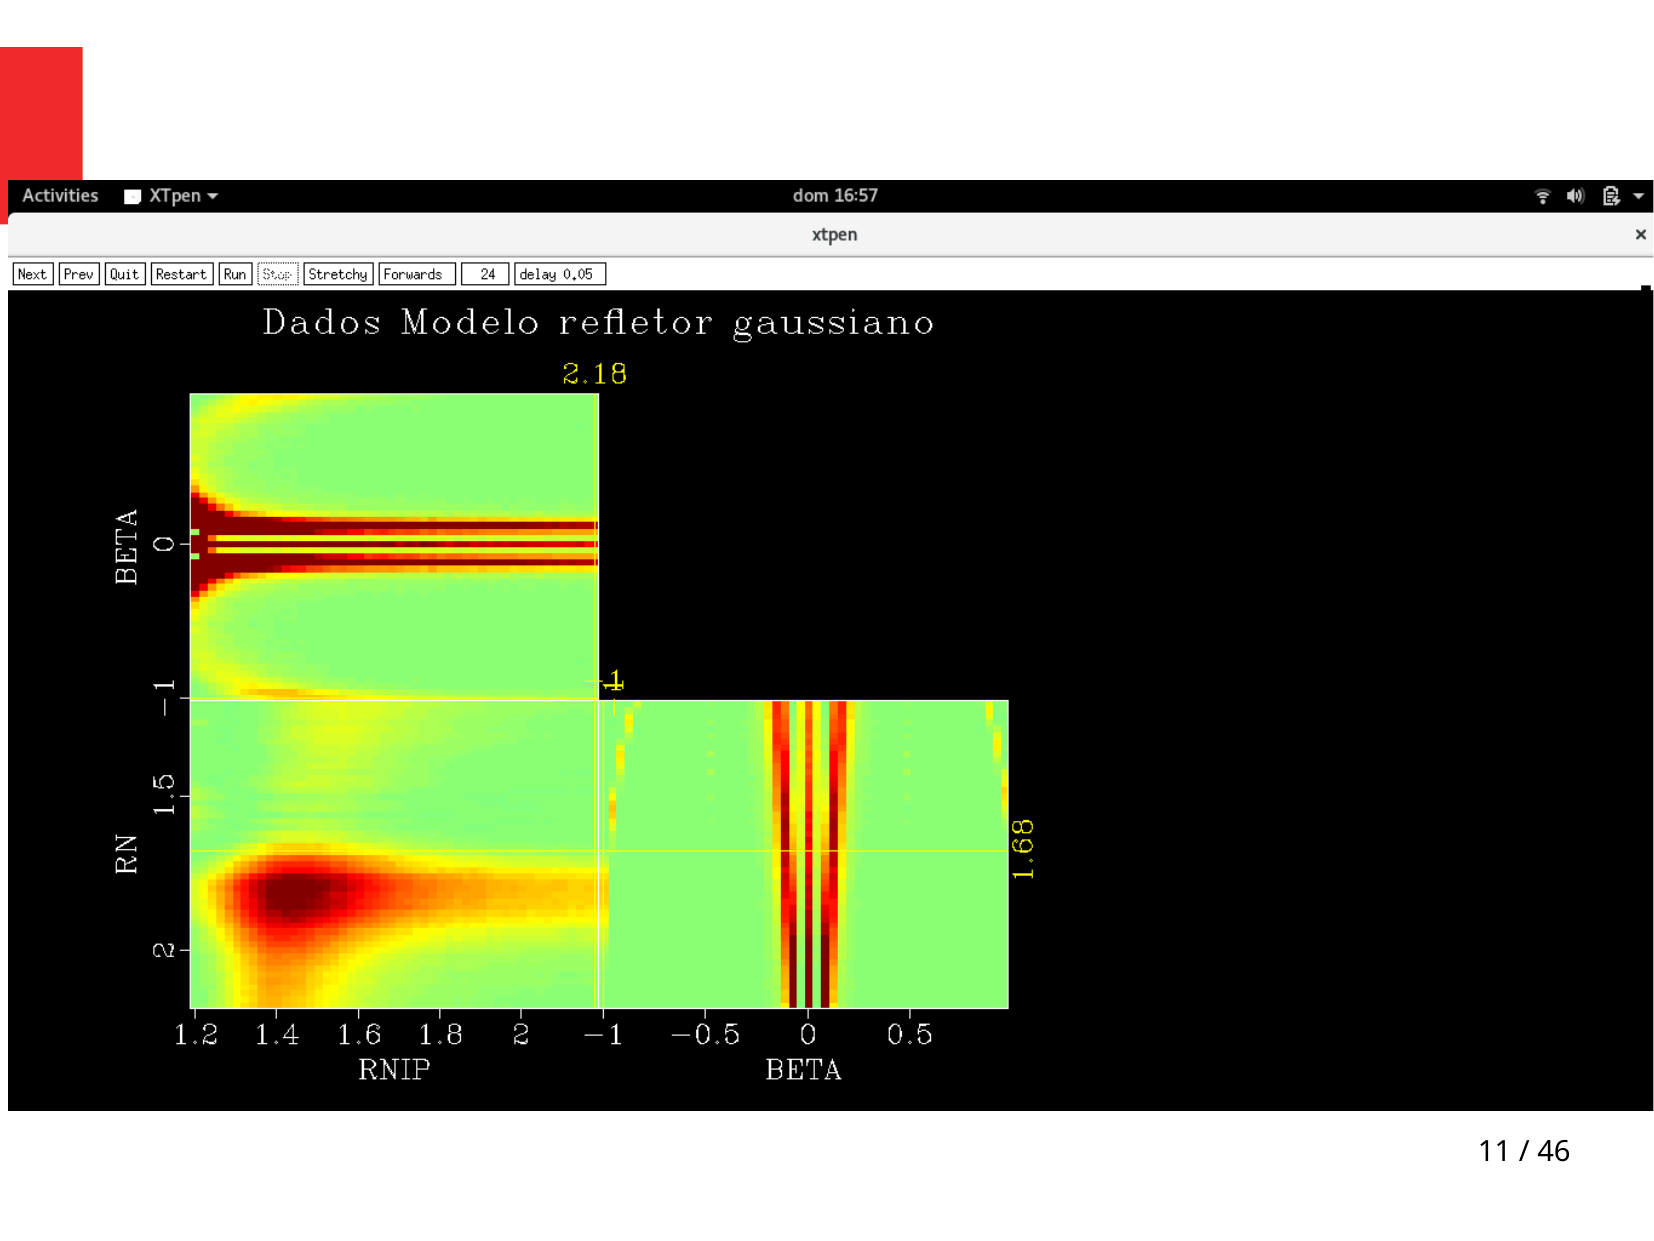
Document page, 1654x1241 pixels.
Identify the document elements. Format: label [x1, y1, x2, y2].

picture [8, 180, 1654, 1111]
